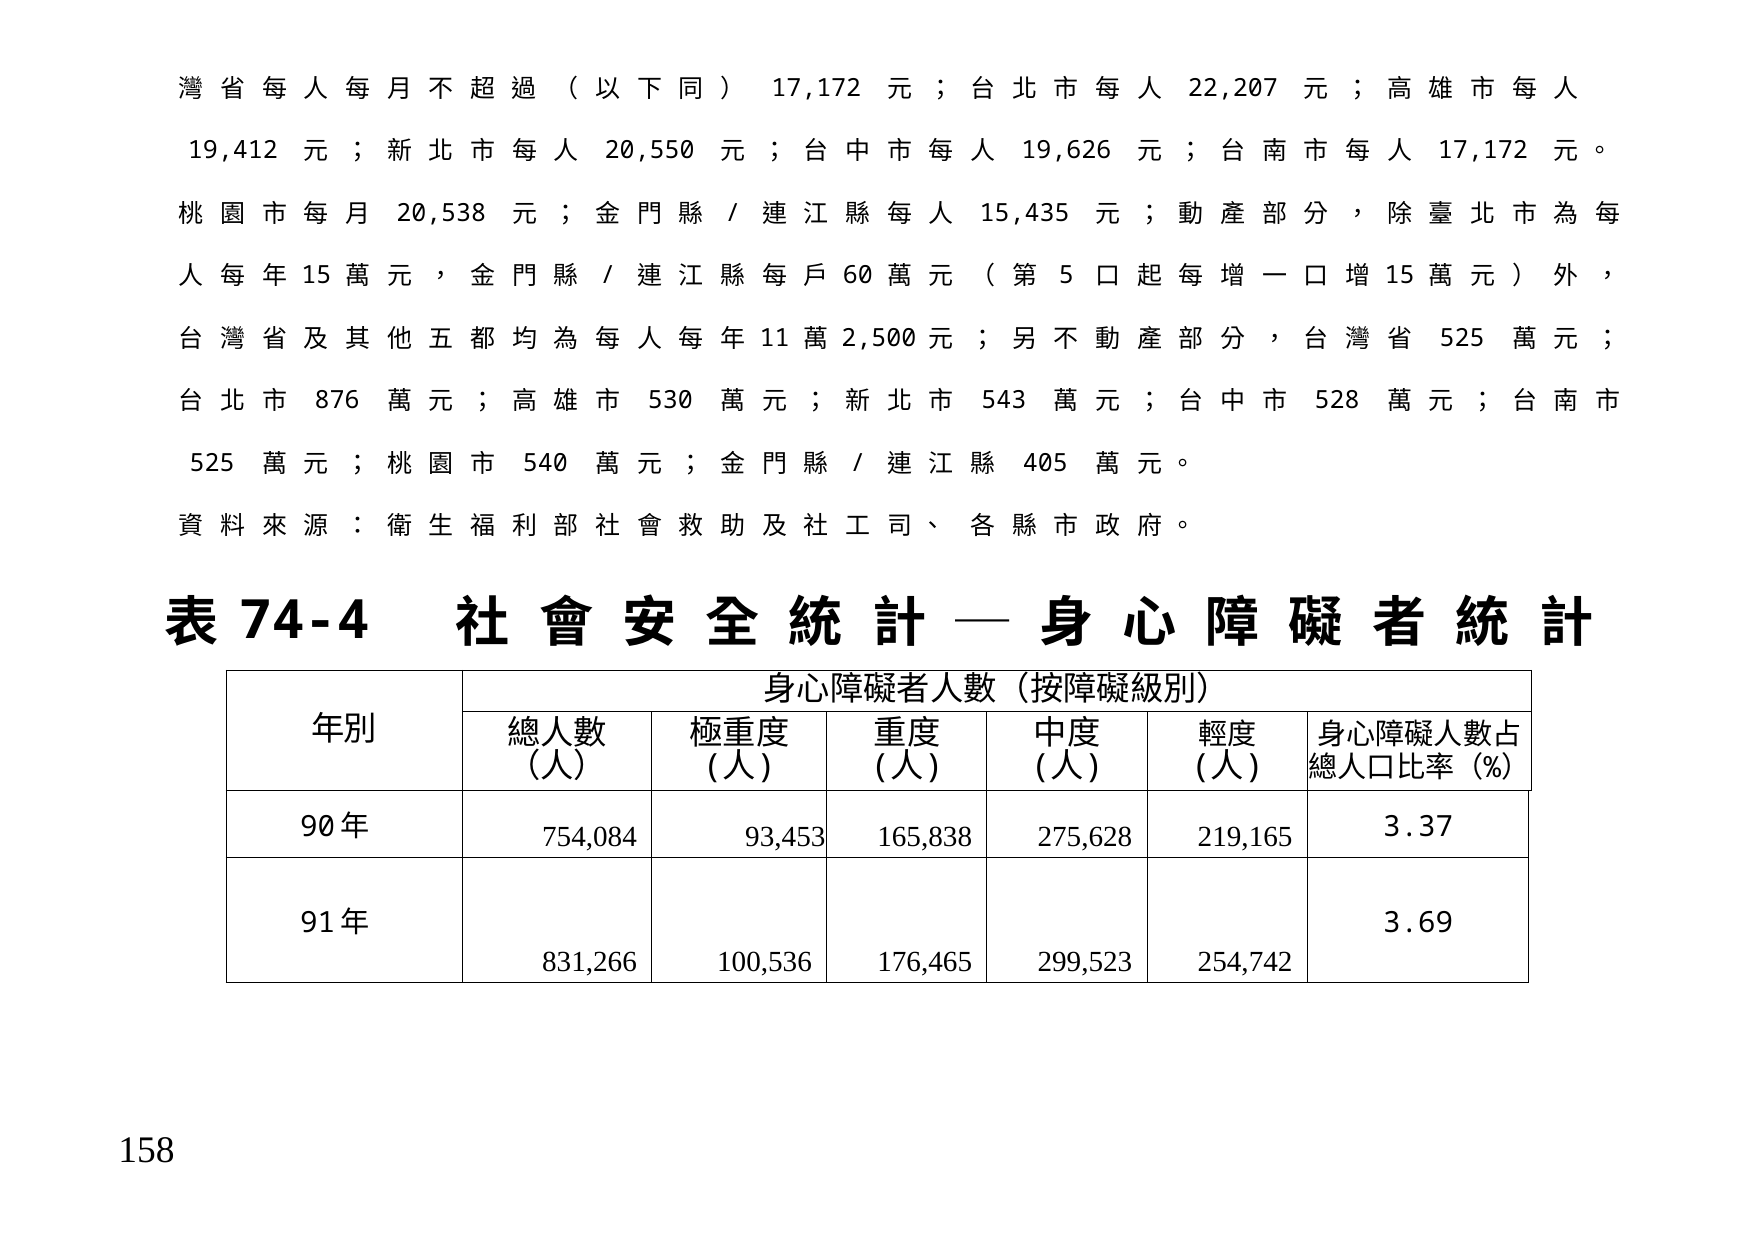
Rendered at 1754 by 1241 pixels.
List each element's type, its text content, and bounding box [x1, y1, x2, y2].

table_cell 165,838 [827, 791, 986, 857]
table_cell 中度 (人) [987, 712, 1147, 790]
table_cell 93,453 [652, 791, 826, 857]
table_cell 254,742 [1148, 858, 1307, 982]
table_cell 754,084 [463, 791, 651, 857]
table_cell 299,523 [987, 858, 1147, 982]
table_cell 總人數 （人） [463, 712, 651, 790]
table_cell 176,465 [827, 858, 986, 982]
table_cell 90年 [227, 791, 462, 857]
table_cell 3.69 [1308, 858, 1528, 982]
text 資料來源：衛生福利部社會救助及社工司、各縣市政府。 [128, 482, 1628, 545]
table_cell 275,628 [987, 791, 1147, 857]
text 灣省每人每月不超過（以下同）17,172元；台北市每人22,207元；高雄市每人19,412元；新北市每人20,550元；台中市每人19,626元；台南市每人17,172元。桃園市每月20,538元；金門縣/連江縣每人15,435元；動產部分，除臺北市為每人每年15萬元，金門縣/連江縣每戶60萬元（第5口起每增一口增15萬元）外，台灣省及其他五都均為每人每年11萬2,500元；另不動產部分，台灣省525萬元；台北市876萬元；高雄市530萬元；新北市543萬元；台中市528萬元；台南市525萬元；桃園市540萬元；金門縣/連江縣405萬元。 [99, 45, 1628, 482]
table_cell 重度 (人) [827, 712, 986, 790]
table_cell 身心障礙人數占總人口比率（%） [1308, 712, 1531, 790]
table_cell 輕度 (人) [1148, 712, 1307, 790]
subtitle 表74-4 社會安全統計─身心障礙者統計 [128, 545, 1628, 670]
table_cell 3.37 [1308, 791, 1528, 857]
table_cell 100,536 [652, 858, 826, 982]
table_header 年別 [227, 671, 462, 790]
table_cell 91年 [227, 858, 462, 982]
table_cell 極重度 (人) [652, 712, 826, 790]
table_header 身心障礙者人數（按障礙級別） [463, 671, 1531, 711]
table_cell 831,266 [463, 858, 651, 982]
table_cell 219,165 [1148, 791, 1307, 857]
